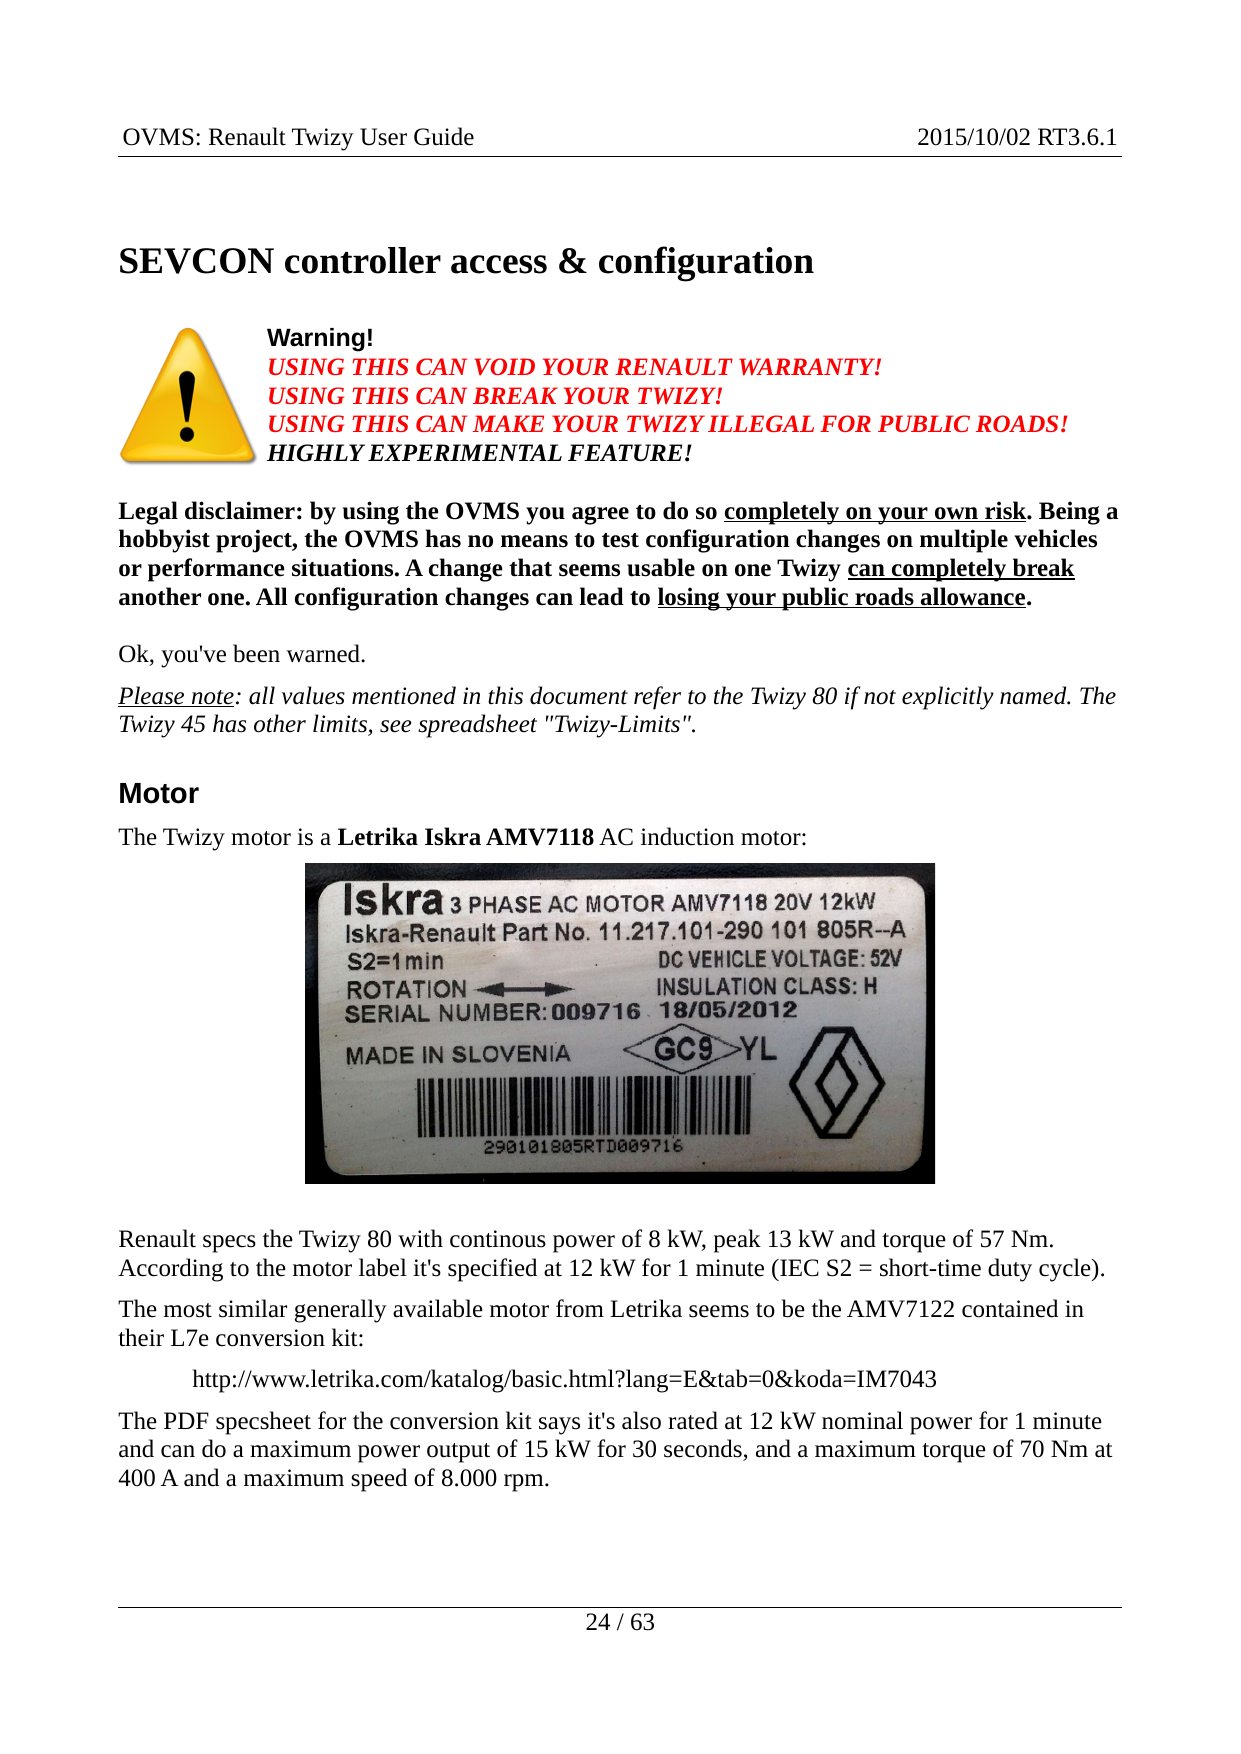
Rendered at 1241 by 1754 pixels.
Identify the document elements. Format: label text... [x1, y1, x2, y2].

text USING THIS CAN VOID YOUR RENAULT WARRANTY! [267, 352, 1122, 381]
picture [305, 863, 936, 1184]
text Renault specs the Twizy 80 with continous power of 8 kW, peak 13 kW and torque of 57 Nm. According to the motor label it's specified at 12 kW for 1 minute (IEC S2 = short-time duty cycle). [118, 1224, 1122, 1282]
text The most similar generally available motor from Letrika seems to be the AMV7122 contained in their L7e conversion kit: [118, 1294, 1122, 1352]
text http://www.letrika.com/katalog/basic.html?lang=E&tab=0&koda=IM7043 [118, 1364, 1122, 1393]
picture [118, 326, 260, 468]
text Please note: all values mentioned in this document refer to the Twizy 80 if not explicitly named. The Twizy 45 has other limits, see spreadsheet "Twizy-Limits". [118, 681, 1122, 738]
text The Twizy motor is a Letrika Iskra AMV7118 AC induction motor: [118, 822, 1122, 851]
text Warning! [267, 323, 1122, 352]
text HIGHLY EXPERIMENTAL FEATURE! [267, 438, 1122, 467]
subtitle Motor [118, 776, 1122, 809]
text USING THIS CAN BREAK YOUR TWIZY! [267, 381, 1122, 409]
text Ok, you've been warned. [118, 639, 1122, 668]
text The PDF specsheet for the conversion kit says it's also rated at 12 kW nominal power for 1 minute and can do a maximum power output of 15 kW for 30 seconds, and a maximum torque of 70 Nm at 400 A and a maximum speed of 8.000 rpm. [118, 1406, 1122, 1492]
subtitle SEVCON controller access & configuration [118, 239, 1122, 282]
text USING THIS CAN MAKE YOUR TWIZY ILLEGAL FOR PUBLIC ROADS! [267, 409, 1122, 438]
text Legal disclaimer: by using the OVMS you agree to do so completely on your own risk. Being a hobbyist project, the OVMS has no means to test configuration changes on multiple vehicles or performance situations. A change that seems usable on one Twizy can completely break another one. All configuration changes can lead to losing your public roads allowance. [118, 496, 1122, 611]
